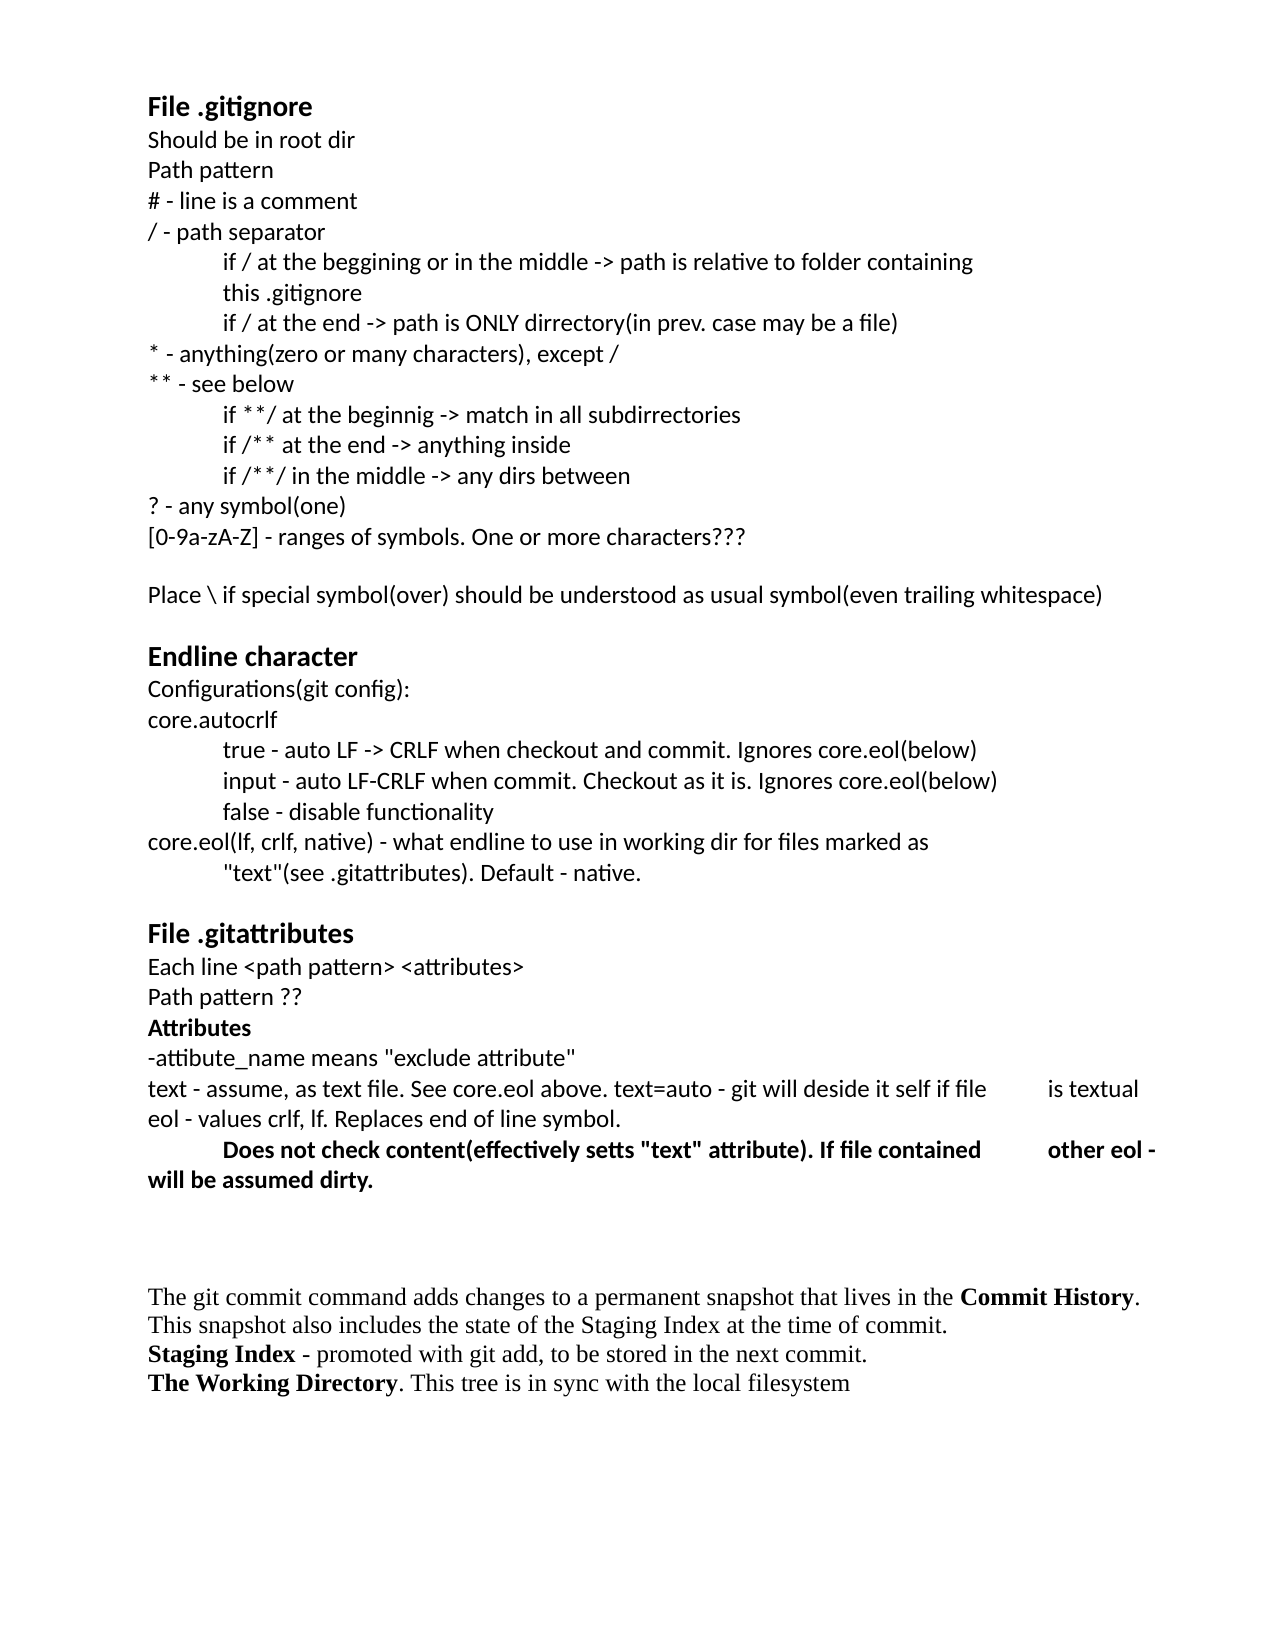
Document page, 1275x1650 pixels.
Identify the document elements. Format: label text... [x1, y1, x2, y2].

text The git commit command adds changes to a permanent snapshot that lives in the Commit History. This snapshot also includes the state of the Staging Index at the time of commit. [148, 1282, 1186, 1339]
text Path pattern [148, 155, 1186, 185]
text false - disable functionality [148, 796, 1186, 826]
text true - auto LF -> CRLF when checkout and commit. Ignores core.eol(below) [148, 735, 1186, 765]
text The Working Directory. This tree is in sync with the local filesystem [148, 1368, 1186, 1397]
text core.autocrlf [148, 704, 1186, 735]
text [0-9a-zA-Z] - ranges of symbols. One or more characters??? [148, 521, 1186, 551]
text if **/ at the beginnig -> match in all subdirrectories [148, 399, 1186, 429]
text File .gitignore [148, 88, 1186, 124]
text Attributes [148, 1012, 1186, 1042]
text / - path separator [148, 216, 1186, 246]
text if / at the end -> path is ONLY dirrectory(in prev. case may be a file) [148, 307, 1186, 338]
text Configurations(git config): [148, 674, 1186, 704]
text ? - any symbol(one) [148, 490, 1186, 521]
text # - line is a comment [148, 185, 1186, 216]
text -attibute_name means "exclude attribute" [148, 1042, 1186, 1073]
text Staging Index - promoted with git add, to be stored in the next commit. [148, 1339, 1186, 1368]
text Path pattern ?? [148, 981, 1186, 1012]
text * - anything(zero or many characters), except / [148, 338, 1186, 368]
text ** - see below [148, 368, 1186, 399]
text input - auto LF-CRLF when commit. Checkout as it is. Ignores core.eol(below) [148, 765, 1186, 796]
text eol - values crlf, lf. Replaces end of line symbol. [148, 1103, 1186, 1134]
text Place \ if special symbol(over) should be understood as usual symbol(even trailing whitespace) [148, 579, 1186, 610]
text if /**/ in the middle -> any dirs between [148, 460, 1186, 490]
text Should be in root dir [148, 124, 1186, 155]
text core.eol(lf, crlf, native) - what endline to use in working dir for files marked as "text"(see .gitattributes). Default - native. [148, 826, 1186, 887]
text if / at the beggining or in the middle -> path is relative to folder containing this .gitignore [148, 246, 1186, 307]
text File .gitattributes [148, 915, 1186, 951]
text if /** at the end -> anything inside [148, 429, 1186, 460]
text Endline character [148, 638, 1186, 674]
text text - assume, as text file. See core.eol above. text=auto - git will deside it self if file is textual [148, 1073, 1186, 1103]
text Each line <path pattern> <attributes> [148, 951, 1186, 981]
text Does not check content(effectively setts "text" attribute). If file contained other eol - will be assumed dirty. [148, 1134, 1186, 1195]
